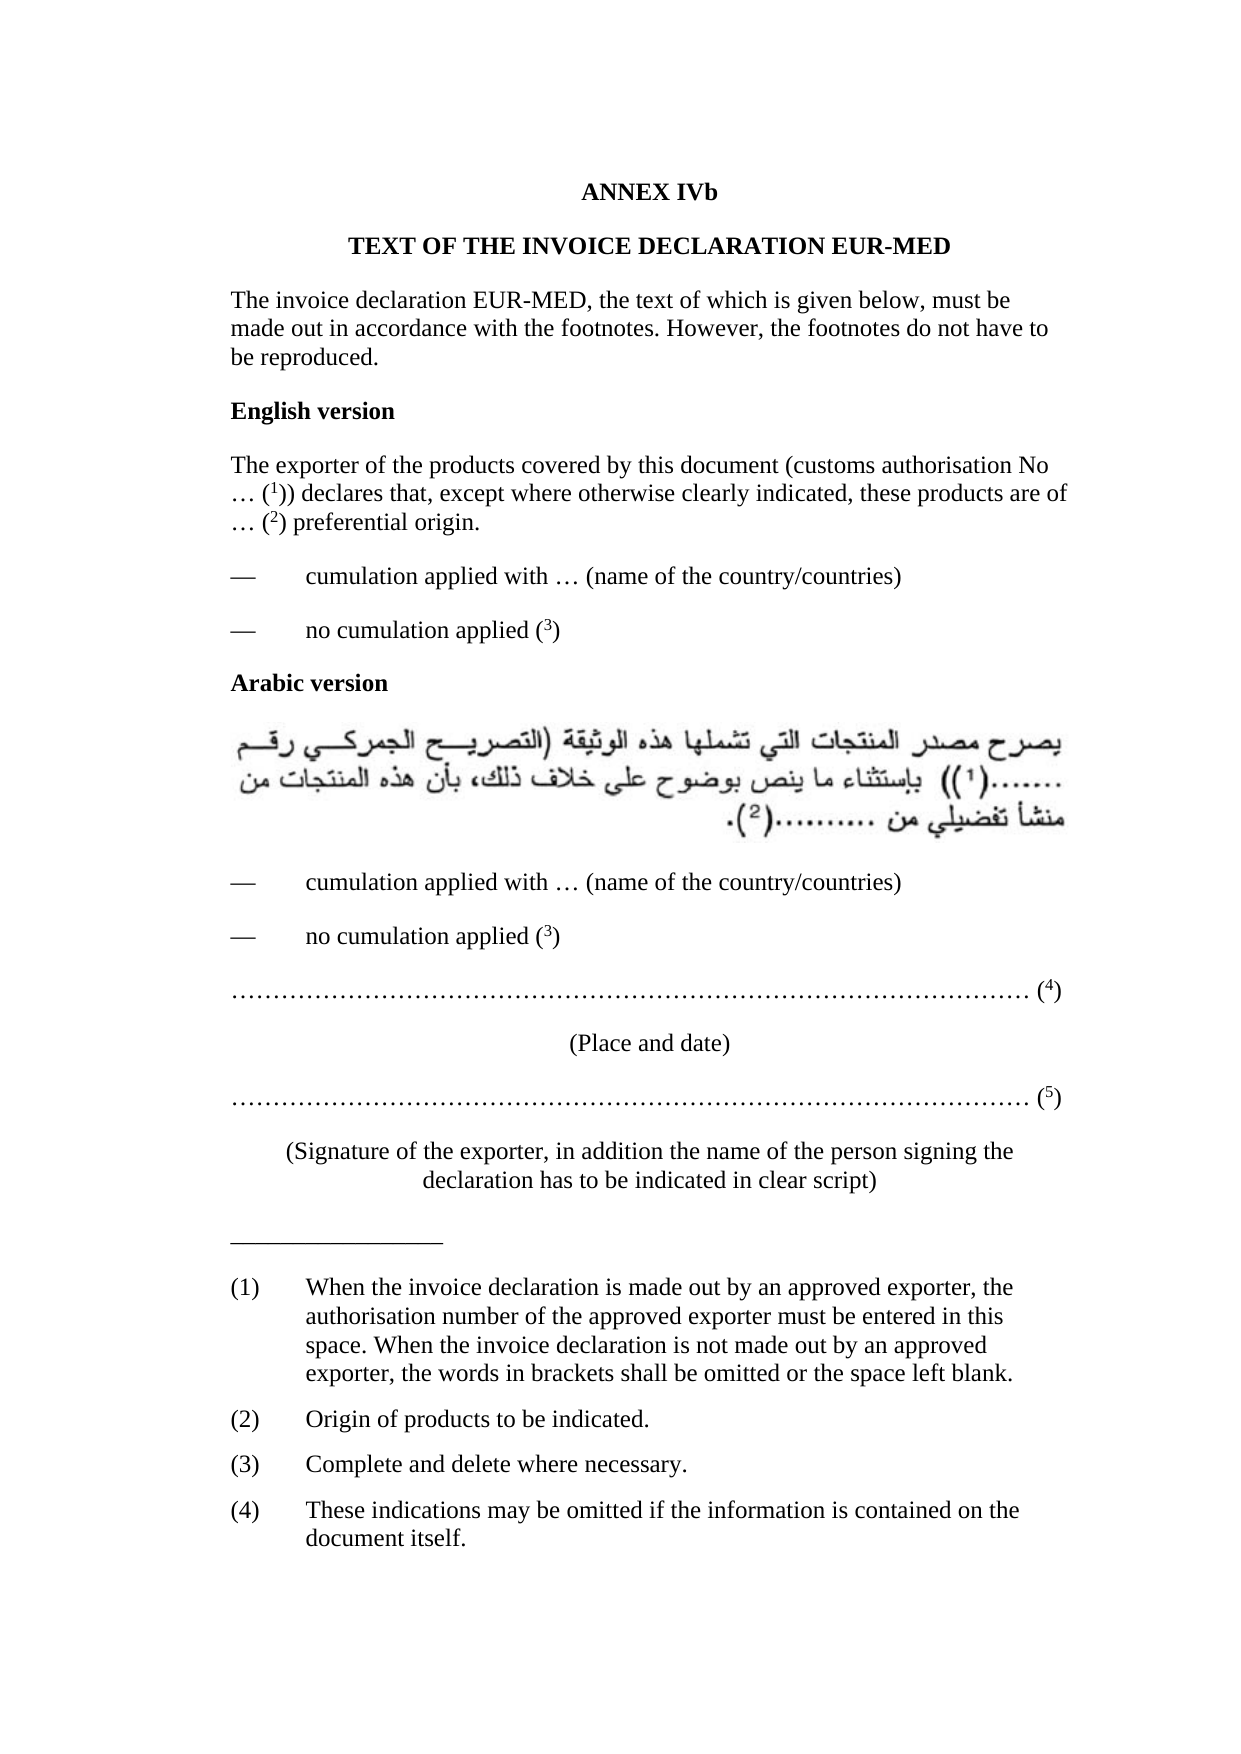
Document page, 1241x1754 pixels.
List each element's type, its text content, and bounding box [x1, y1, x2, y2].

text (Signature of the exporter, in addition the name of the person signing the declaration has to be indicated in clear script) [230, 1136, 1069, 1193]
text — no cumulation applied (3) [230, 921, 1069, 950]
text — cumulation applied with … (name of the country/countries) [230, 867, 1069, 896]
text The invoice declaration EUR-MED, the text of which is given below, must be made out in accordance with the footnotes. However, the footnotes do not have to be reproduced. [230, 285, 1069, 371]
text TEXT OF THE INVOICE DECLARATION EUR-MED [230, 231, 1069, 260]
text (4) These indications may be omitted if the information is contained on the document itself. [230, 1495, 1069, 1552]
text (3) Complete and delete where necessary. [230, 1449, 1069, 1478]
text Arabic version [230, 668, 1069, 697]
text …………………………………………………………………………………… (4) [230, 975, 1069, 1003]
text …………………………………………………………………………………… (5) [230, 1082, 1069, 1111]
text — cumulation applied with … (name of the country/countries) [230, 561, 1069, 590]
text (2) Origin of products to be indicated. [230, 1404, 1069, 1433]
text _________________ [230, 1218, 1069, 1247]
text The exporter of the products covered by this document (customs authorisation No … (1)) declares that, except where otherwise clearly indicated, these products are of … (2) preferential origin. [230, 450, 1069, 536]
text ANNEX IVb [230, 177, 1069, 206]
text (1) When the invoice declaration is made out by an approved exporter, the authorisation number of the approved exporter must be entered in this space. When the invoice declaration is not made out by an approved exporter, the words in brackets shall be omitted or the space left blank. [230, 1272, 1069, 1387]
text — no cumulation applied (3) [230, 615, 1069, 643]
text English version [230, 396, 1069, 425]
text (Place and date) [230, 1028, 1069, 1057]
